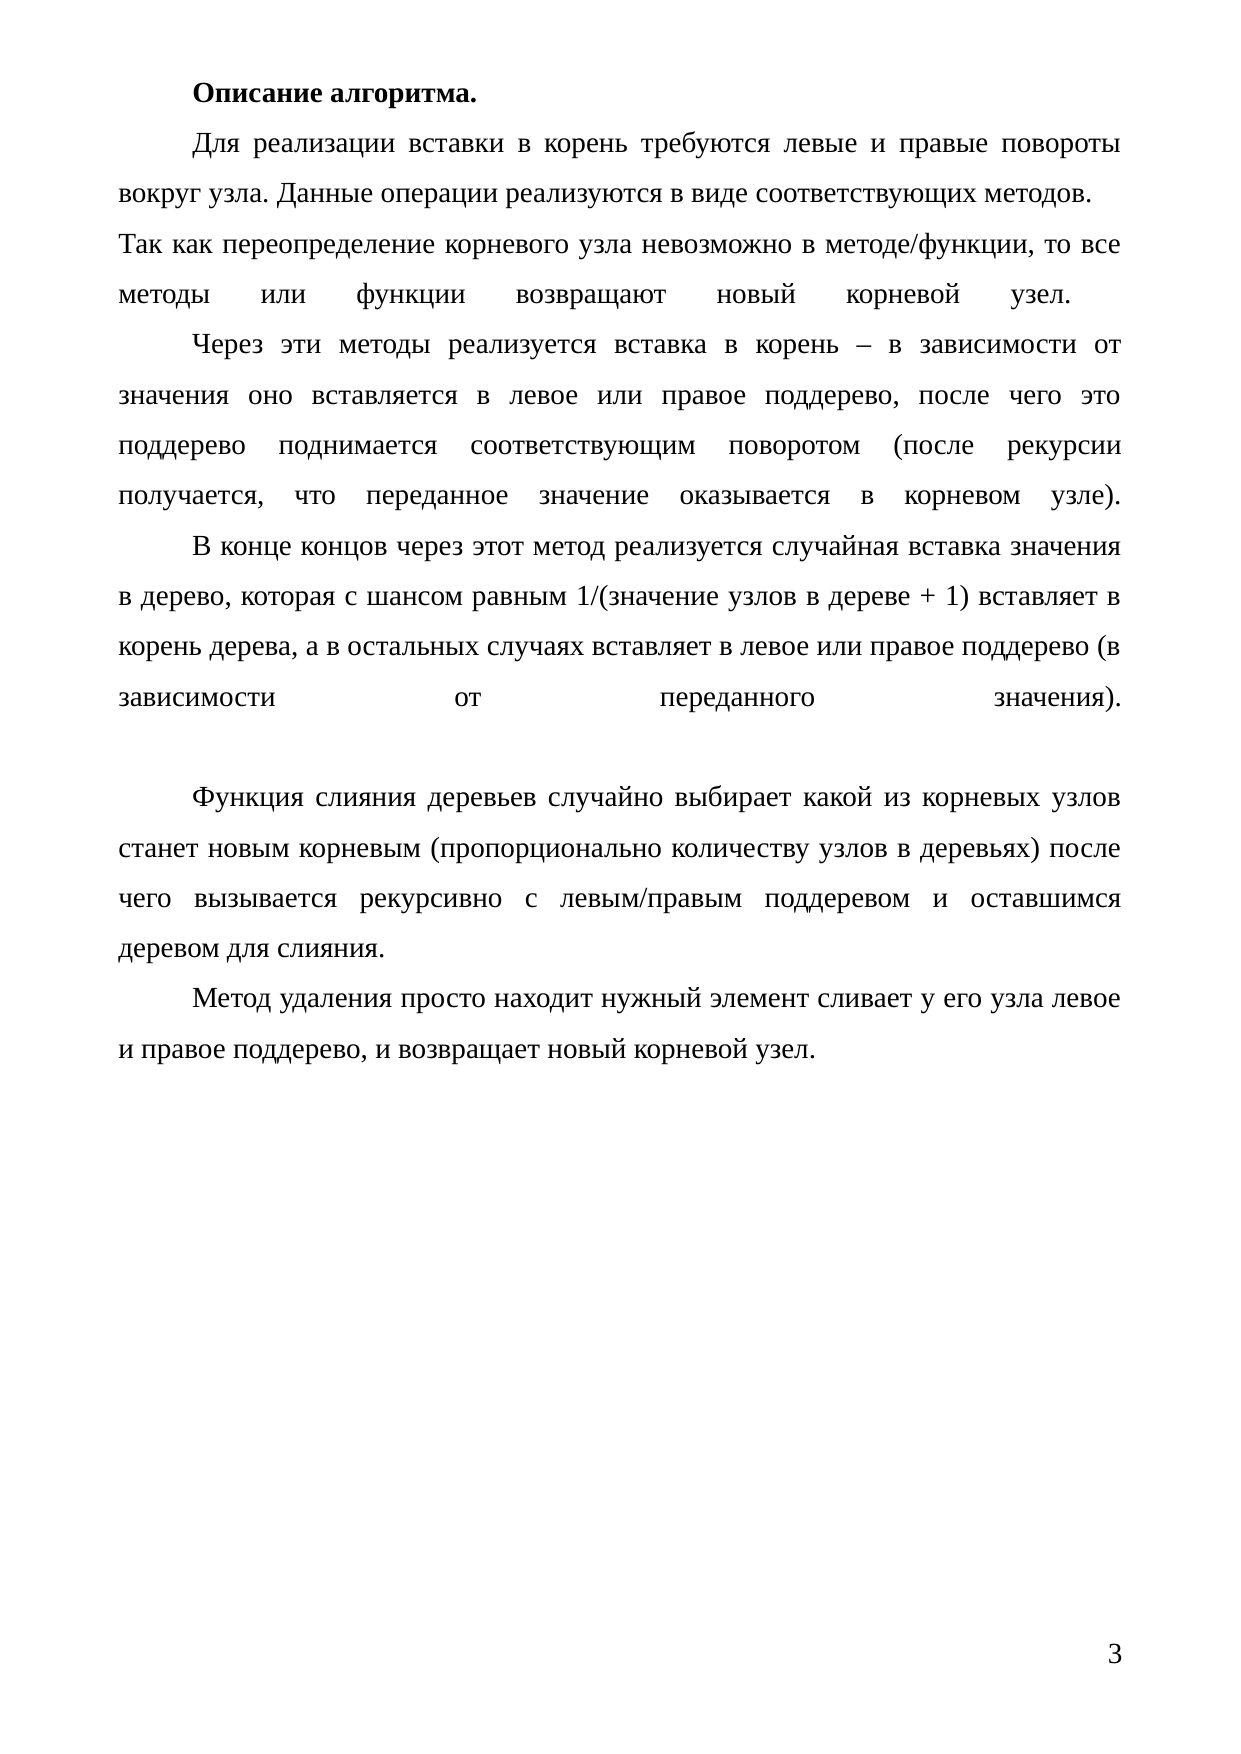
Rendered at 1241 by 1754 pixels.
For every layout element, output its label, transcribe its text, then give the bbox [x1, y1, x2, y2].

text Так как переопределение корневого узла невозможно в методе/функции, то все методы или функции возвращают новый корневой узел. Через эти методы реализуется вставка в корень – в зависимости от значения оно вставляется в левое или правое поддерево, после чего это поддерево поднимается соответствующим поворотом (после рекурсии получается, что переданное значение оказывается в корневом узле). В конце концов через этот метод реализуется случайная вставка значения в дерево, которая с шансом равным 1/(значение узлов в дереве + 1) вставляет в корень дерева, а в остальных случаях вставляет в левое или правое поддерево (в зависимости от переданного значения). [118, 226, 1122, 763]
text Для реализации вставки в корень требуются левые и правые повороты вокруг узла. Данные операции реализуются в виде соответствующих методов. [118, 125, 1122, 209]
text Описание алгоритма. [118, 75, 1122, 108]
text Метод удаления просто находит нужный элемент сливает у его узла левое и правое поддерево, и возвращает новый корневой узел. [118, 981, 1122, 1064]
text Функция слияния деревьев случайно выбирает какой из корневых узлов станет новым корневым (пропорционально количеству узлов в деревьях) после чего вызывается рекурсивно с левым/правым поддеревом и оставшимся деревом для слияния. [118, 779, 1122, 964]
